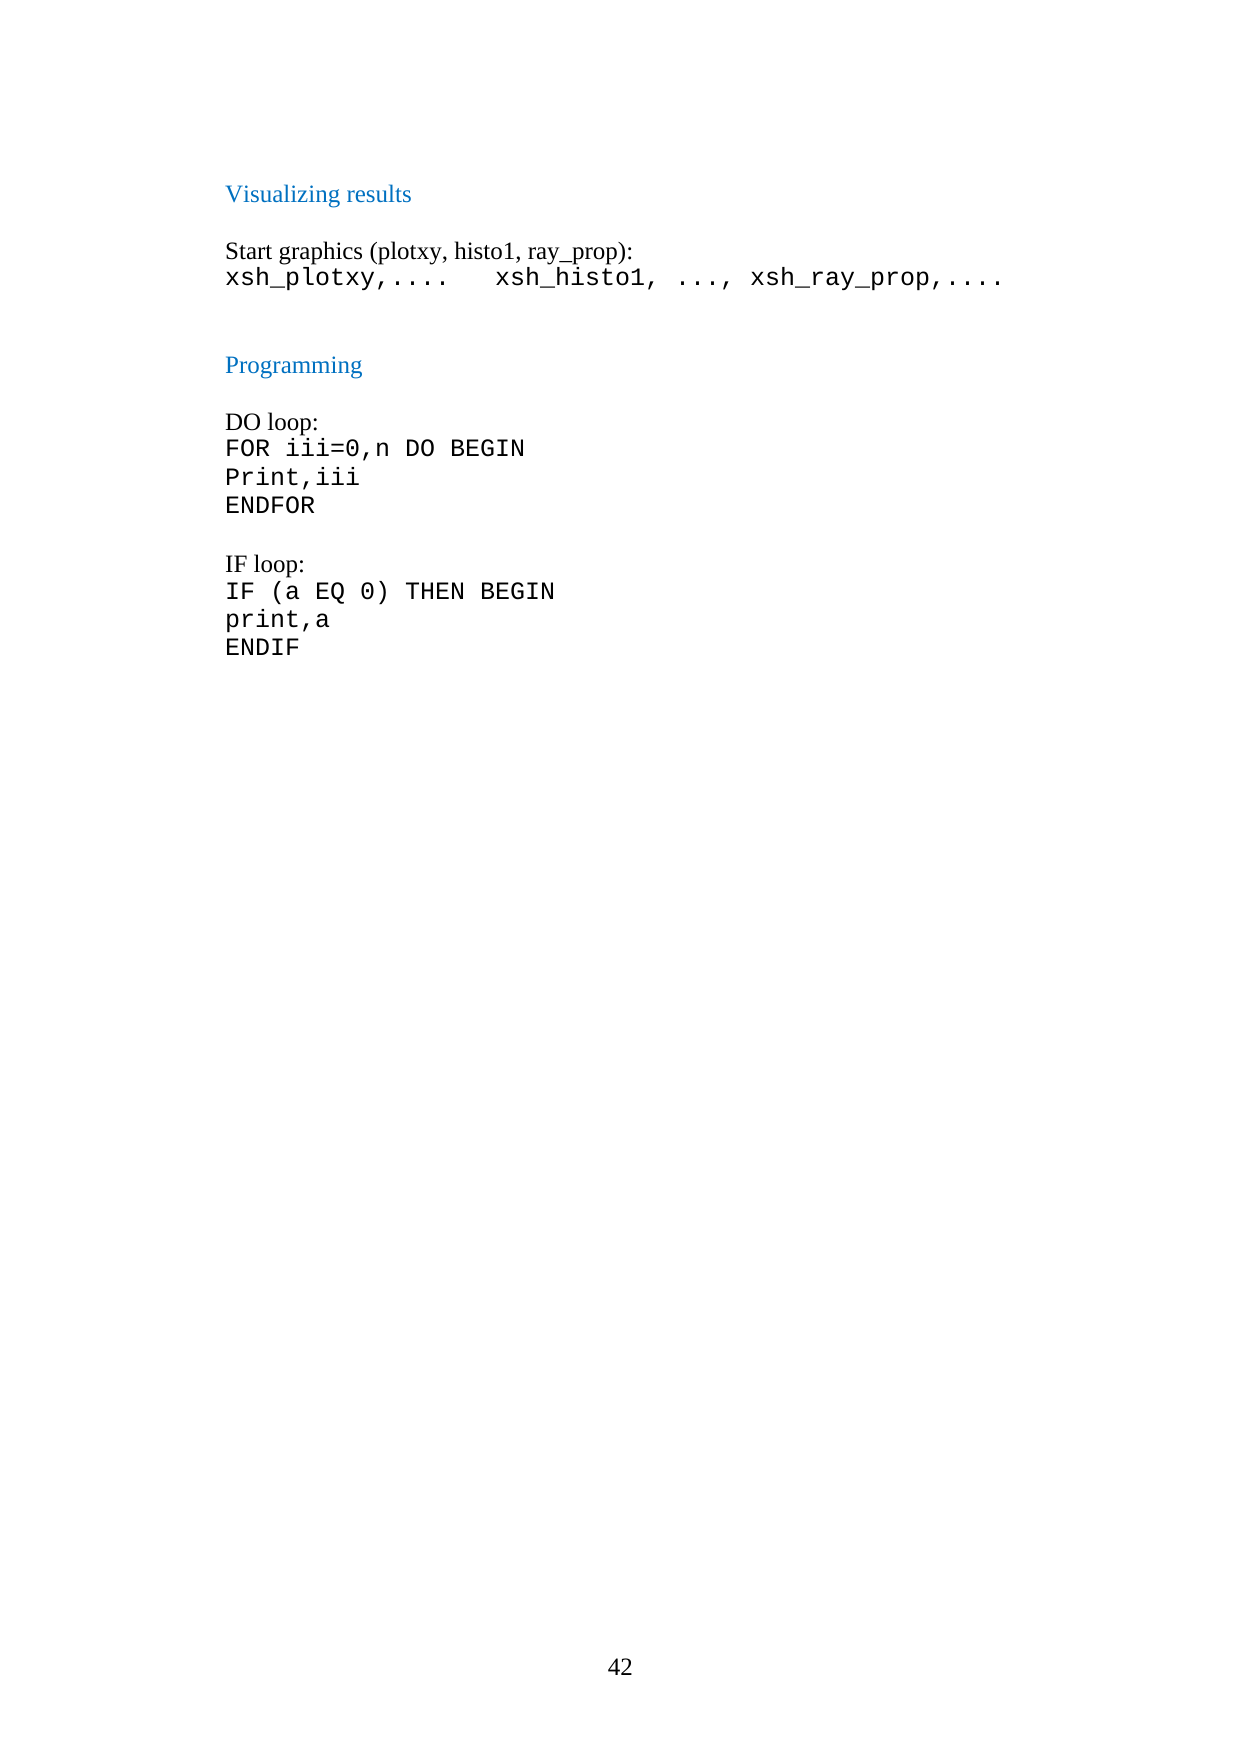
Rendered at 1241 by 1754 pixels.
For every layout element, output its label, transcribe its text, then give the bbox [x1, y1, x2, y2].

text DO loop: [225, 407, 1053, 436]
text Visualizing results [225, 179, 1053, 207]
text xsh_plotxy,.... xsh_histo1, ..., xsh_ray_prop,.... [225, 265, 1053, 293]
text ENDFOR [225, 492, 1053, 521]
text FOR iii=0,n DO BEGIN [225, 436, 1053, 464]
text print,a [225, 607, 1053, 635]
text ENDIF [225, 635, 1053, 663]
text IF (a EQ 0) THEN BEGIN [225, 578, 1053, 607]
text Start graphics (plotxy, histo1, ray_prop): [225, 236, 1053, 265]
text IF loop: [225, 549, 1053, 578]
text Print,iii [225, 464, 1053, 492]
text Programming [225, 350, 1053, 379]
